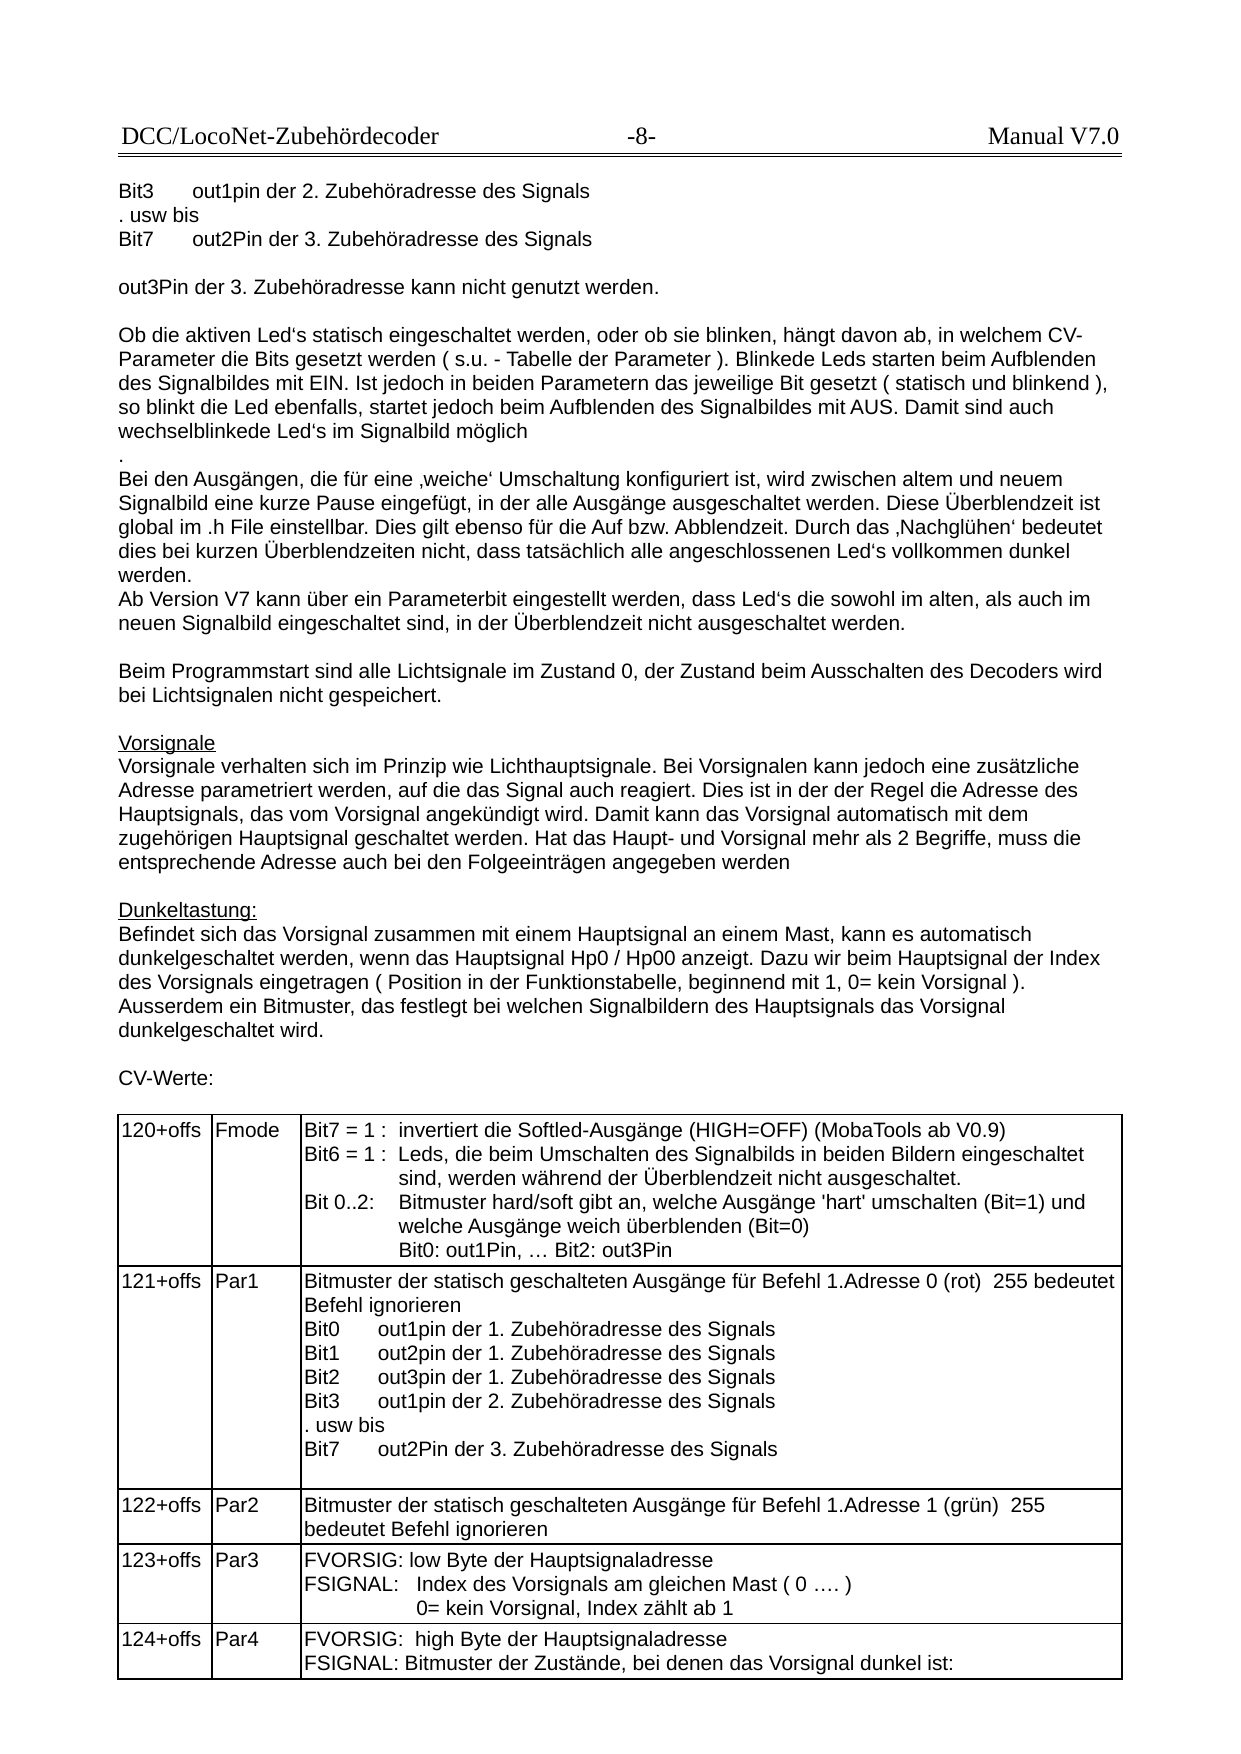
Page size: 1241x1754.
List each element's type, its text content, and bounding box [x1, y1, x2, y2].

table_cell 124+offs [119, 1624, 211, 1678]
table_cell Bitmuster der statisch geschalteten Ausgänge für Befehl 1.Adresse 0 (rot) 255 bedeutet Befehl ignorieren Bit0 out1pin der 1. Zubehöradresse des Signals Bit1 out2pin der 1. Zubehöradresse des Signals Bit2 out3pin der 1. Zubehöradresse des Signals Bit3 out1pin der 2. Zubehöradresse des Signals . usw bis Bit7 out2Pin der 3. Zubehöradresse des Signals [302, 1267, 1121, 1488]
text Befindet sich das Vorsignal zusammen mit einem Hauptsignal an einem Mast, kann es automatisch dunkelgeschaltet werden, wenn das Hauptsignal Hp0 / Hp00 anzeigt. Dazu wir beim Hauptsignal der Index des Vorsignals eingetragen ( Position in der Funktionstabelle, beginnend mit 1, 0= kein Vorsignal ). Ausserdem ein Bitmuster, das festlegt bei welchen Signalbildern des Hauptsignals das Vorsignal dunkelgeschaltet wird. [118, 922, 1122, 1042]
table_cell Par4 [213, 1624, 300, 1678]
text Ob die aktiven Led‘s statisch eingeschaltet werden, oder ob sie blinken, hängt davon ab, in welchem CV-Parameter die Bits gesetzt werden ( s.u. - Tabelle der Parameter ). Blinkede Leds starten beim Aufblenden des Signalbildes mit EIN. Ist jedoch in beiden Parametern das jeweilige Bit gesetzt ( statisch und blinkend ), so blinkt die Led ebenfalls, startet jedoch beim Aufblenden des Signalbildes mit AUS. Damit sind auch wechselblinkede Led‘s im Signalbild möglich [118, 323, 1122, 443]
table_cell 123+offs [119, 1545, 211, 1622]
table_header Fmode [213, 1115, 300, 1265]
table_cell FVORSIG: high Byte der Hauptsignaladresse FSIGNAL: Bitmuster der Zustände, bei denen das Vorsignal dunkel ist: [302, 1624, 1121, 1678]
text . usw bis [118, 203, 1122, 227]
text out3Pin der 3. Zubehöradresse kann nicht genutzt werden. [118, 275, 1122, 299]
table_header Bit7 = 1 : invertiert die Softled-Ausgänge (HIGH=OFF) (MobaTools ab V0.9) Bit6 = 1 : Leds, die beim Umschalten des Signalbilds in beiden Bildern eingeschaltet sind, werden während der Überblendzeit nicht ausgeschaltet. Bit 0..2: Bitmuster hard/soft gibt an, welche Ausgänge 'hart' umschalten (Bit=1) und welche Ausgänge weich überblenden (Bit=0) Bit0: out1Pin, … Bit2: out3Pin [302, 1115, 1121, 1265]
text Bei den Ausgängen, die für eine ‚weiche‘ Umschaltung konfiguriert ist, wird zwischen altem und neuem Signalbild eine kurze Pause eingefügt, in der alle Ausgänge ausgeschaltet werden. Diese Überblendzeit ist global im .h File einstellbar. Dies gilt ebenso für die Auf bzw. Abblendzeit. Durch das ‚Nachglühen‘ bedeutet dies bei kurzen Überblendzeiten nicht, dass tatsächlich alle angeschlossenen Led‘s vollkommen dunkel werden. [118, 467, 1122, 587]
text Vorsignale [118, 730, 1122, 754]
text Ab Version V7 kann über ein Parameterbit eingestellt werden, dass Led‘s die sowohl im alten, als auch im neuen Signalbild eingeschaltet sind, in der Überblendzeit nicht ausgeschaltet werden. [118, 587, 1122, 634]
text CV-Werte: [118, 1066, 1122, 1090]
table_cell Par2 [213, 1490, 300, 1543]
table_cell 121+offs [119, 1267, 211, 1488]
table_cell Par1 [213, 1267, 300, 1488]
table_cell FVORSIG: low Byte der Hauptsignaladresse FSIGNAL: Index des Vorsignals am gleichen Mast ( 0 …. ) 0= kein Vorsignal, Index zählt ab 1 [302, 1545, 1121, 1622]
text Beim Programmstart sind alle Lichtsignale im Zustand 0, der Zustand beim Ausschalten des Decoders wird bei Lichtsignalen nicht gespeichert. [118, 658, 1122, 706]
text . [118, 443, 1122, 467]
text Dunkeltastung: [118, 898, 1122, 922]
table_header 120+offs [119, 1115, 211, 1265]
text Vorsignale verhalten sich im Prinzip wie Lichthauptsignale. Bei Vorsignalen kann jedoch eine zusätzliche Adresse parametriert werden, auf die das Signal auch reagiert. Dies ist in der der Regel die Adresse des Hauptsignals, das vom Vorsignal angekündigt wird. Damit kann das Vorsignal automatisch mit dem zugehörigen Hauptsignal geschaltet werden. Hat das Haupt- und Vorsignal mehr als 2 Begriffe, muss die entsprechende Adresse auch bei den Folgeeinträgen angegeben werden [118, 754, 1122, 874]
table_cell 122+offs [119, 1490, 211, 1543]
text Bit7 out2Pin der 3. Zubehöradresse des Signals [118, 227, 1122, 251]
text Bit3 out1pin der 2. Zubehöradresse des Signals [118, 179, 1122, 203]
table_cell Par3 [213, 1545, 300, 1622]
table_cell Bitmuster der statisch geschalteten Ausgänge für Befehl 1.Adresse 1 (grün) 255 bedeutet Befehl ignorieren [302, 1490, 1121, 1543]
